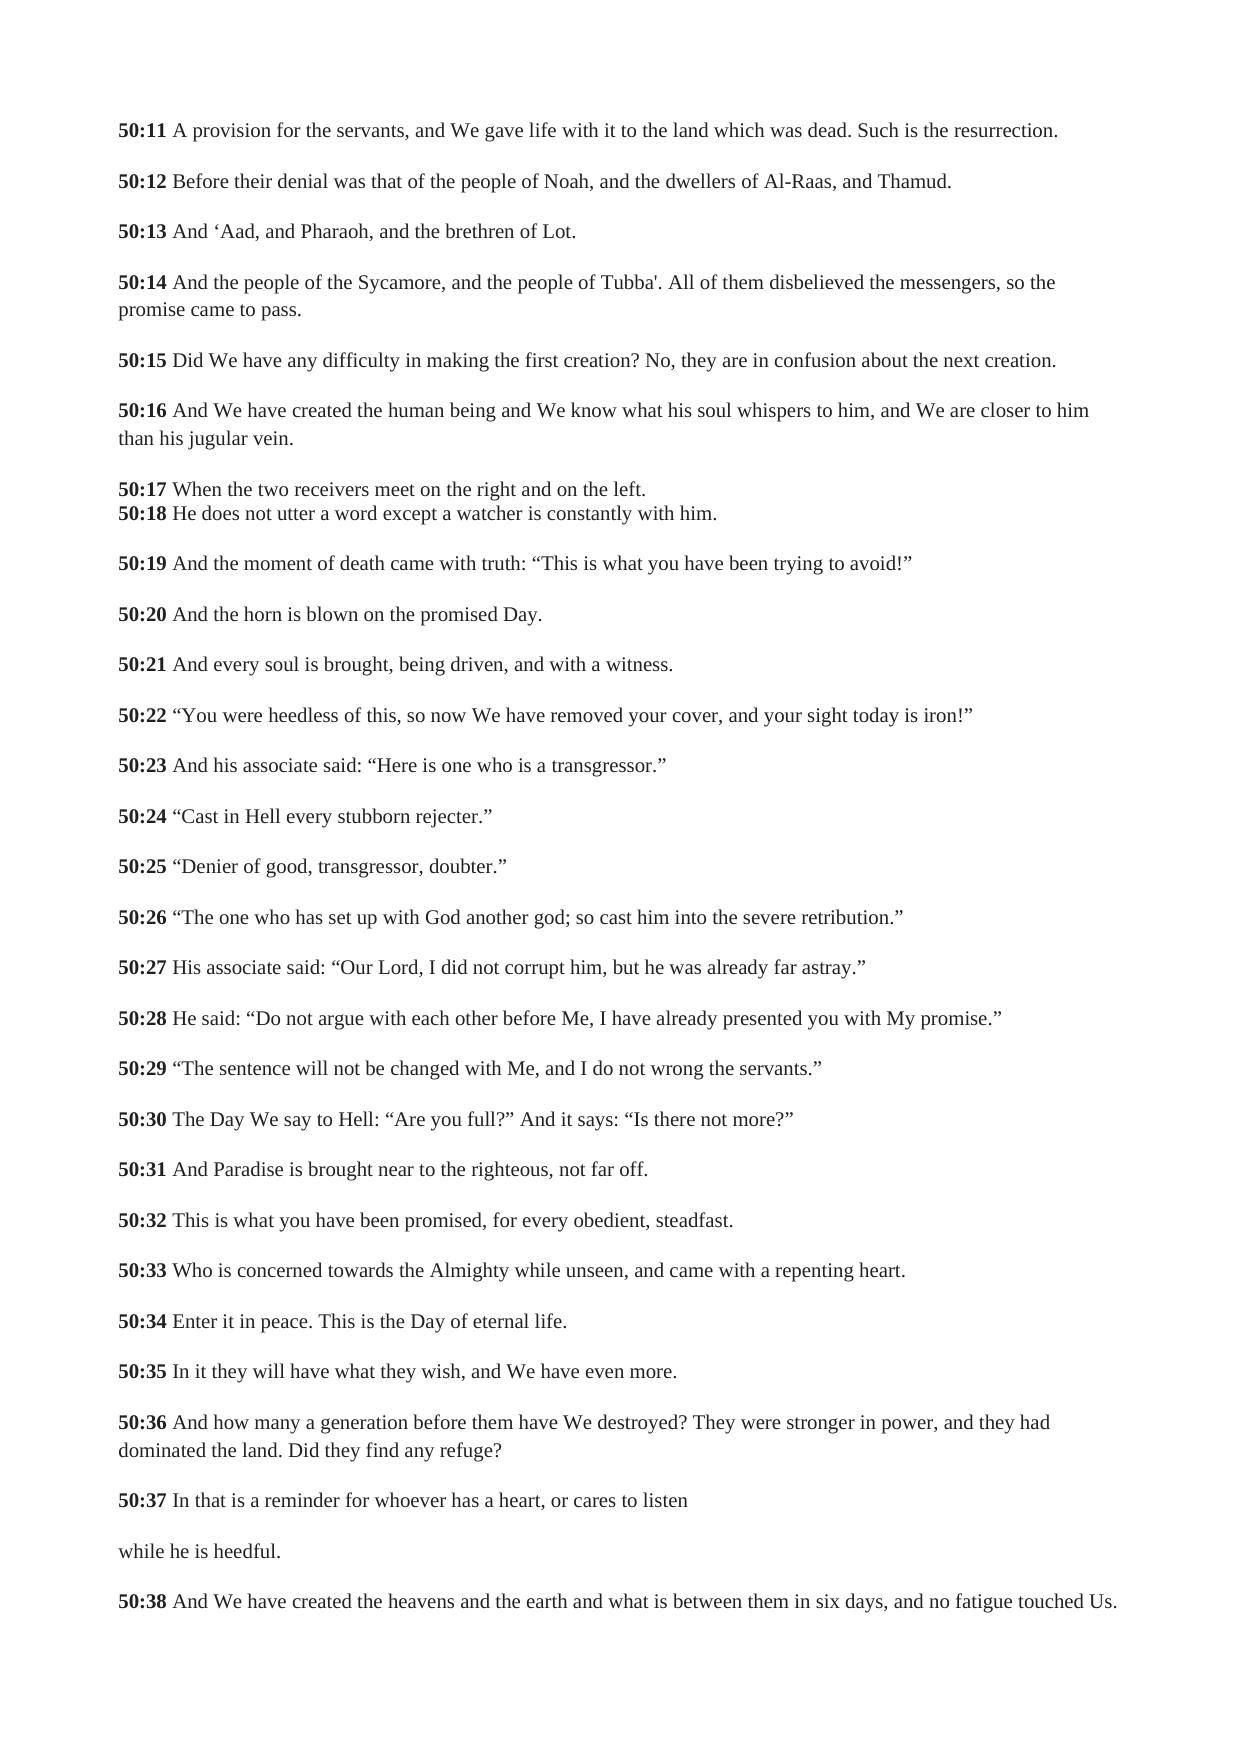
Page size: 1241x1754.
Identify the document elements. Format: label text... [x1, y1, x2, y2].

text 50:35 In it they will have what they wish, and We have even more. [118, 1359, 1122, 1383]
text 50:33 Who is concerned towards the Almighty while unseen, and came with a repenting heart. [118, 1258, 1122, 1282]
text 50:28 He said: “Do not argue with each other before Me, I have already presented you with My promise.” [118, 1006, 1122, 1030]
text 50:36 And how many a generation before them have We destroyed? They were stronger in power, and they had dominated the land. Did they find any refuge? [118, 1410, 1122, 1462]
text 50:13 And ‘Aad, and Pharaoh, and the brethren of Lot. [118, 219, 1122, 243]
text 50:38 And We have created the heavens and the earth and what is between them in six days, and no fatigue touched Us. [118, 1589, 1122, 1613]
text 50:21 And every soul is brought, being driven, and with a witness. [118, 652, 1122, 676]
text 50:23 And his associate said: “Here is one who is a transgressor.” [118, 753, 1122, 777]
text 50:34 Enter it in peace. This is the Day of eternal life. [118, 1309, 1122, 1333]
text 50:20 And the horn is blown on the promised Day. [118, 602, 1122, 626]
text 50:31 And Paradise is brought near to the righteous, not far off. [118, 1157, 1122, 1181]
text 50:25 “Denier of good, transgressor, doubter.” [118, 854, 1122, 878]
text 50:15 Did We have any difficulty in making the first creation? No, they are in confusion about the next creation. [118, 348, 1122, 372]
text 50:16 And We have created the human being and We know what his soul whispers to him, and We are closer to him than his jugular vein. [118, 398, 1122, 450]
text 50:19 And the moment of death came with truth: “This is what you have been trying to avoid!” [118, 551, 1122, 575]
text 50:26 “The one who has set up with God another god; so cast him into the severe retribution.” [118, 905, 1122, 929]
text 50:37 In that is a reminder for whoever has a heart, or cares to listen [118, 1488, 1122, 1512]
text 50:12 Before their denial was that of the people of Noah, and the dwellers of Al-Raas, and Thamud. [118, 169, 1122, 193]
text 50:24 “Cast in Hell every stubborn rejecter.” [118, 804, 1122, 828]
text 50:14 And the people of the Sycamore, and the people of Tubba'. All of them disbelieved the messengers, so the promise came to pass. [118, 270, 1122, 321]
text 50:30 The Day We say to Hell: “Are you full?” And it says: “Is there not more?” [118, 1107, 1122, 1131]
text 50:18 He does not utter a word except a watcher is constantly with him. [118, 501, 1122, 524]
text 50:17 When the two receivers meet on the right and on the left. [118, 476, 1122, 501]
text 50:29 “The sentence will not be changed with Me, and I do not wrong the servants.” [118, 1056, 1122, 1080]
text 50:27 His associate said: “Our Lord, I did not corrupt him, but he was already far astray.” [118, 955, 1122, 979]
text 50:11 A provision for the servants, and We gave life with it to the land which was dead. Such is the resurrection. [118, 118, 1122, 142]
text 50:22 “You were heedless of this, so now We have removed your cover, and your sight today is iron!” [118, 703, 1122, 727]
text while he is heedful. [118, 1538, 1122, 1563]
text 50:32 This is what you have been promised, for every obedient, steadfast. [118, 1208, 1122, 1232]
